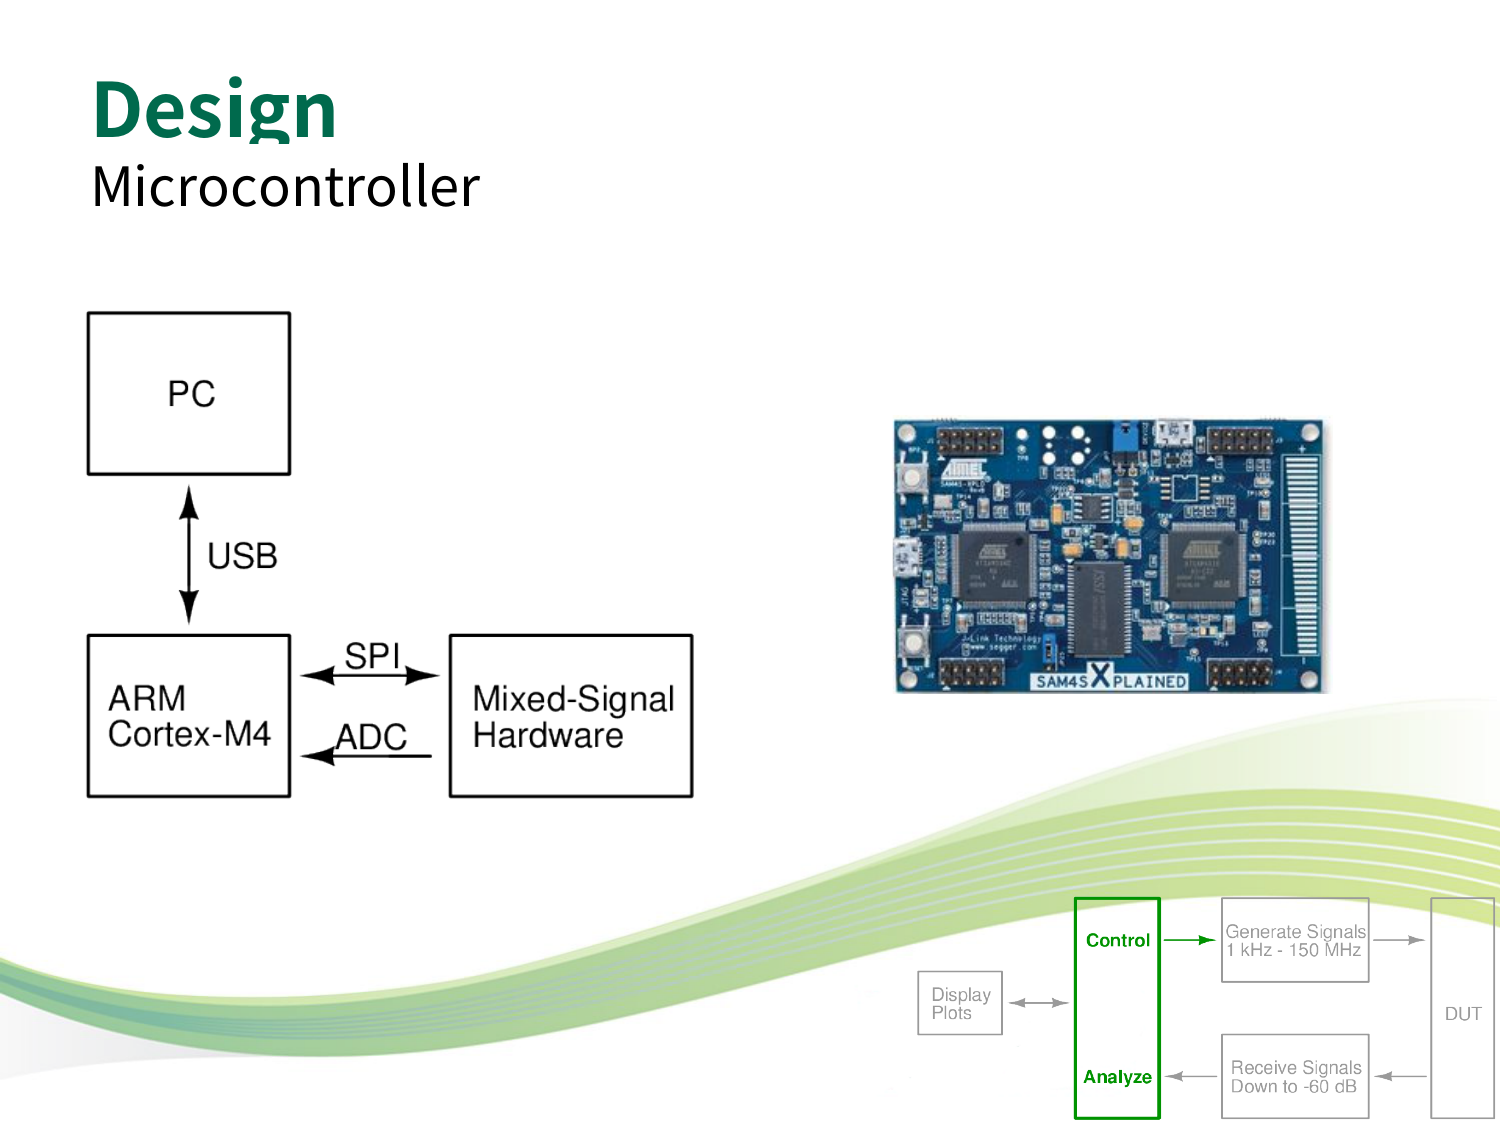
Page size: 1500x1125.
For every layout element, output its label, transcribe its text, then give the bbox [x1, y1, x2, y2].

title Design Microcontroller [75, 45, 1426, 233]
picture [0, 0, 1500, 1125]
